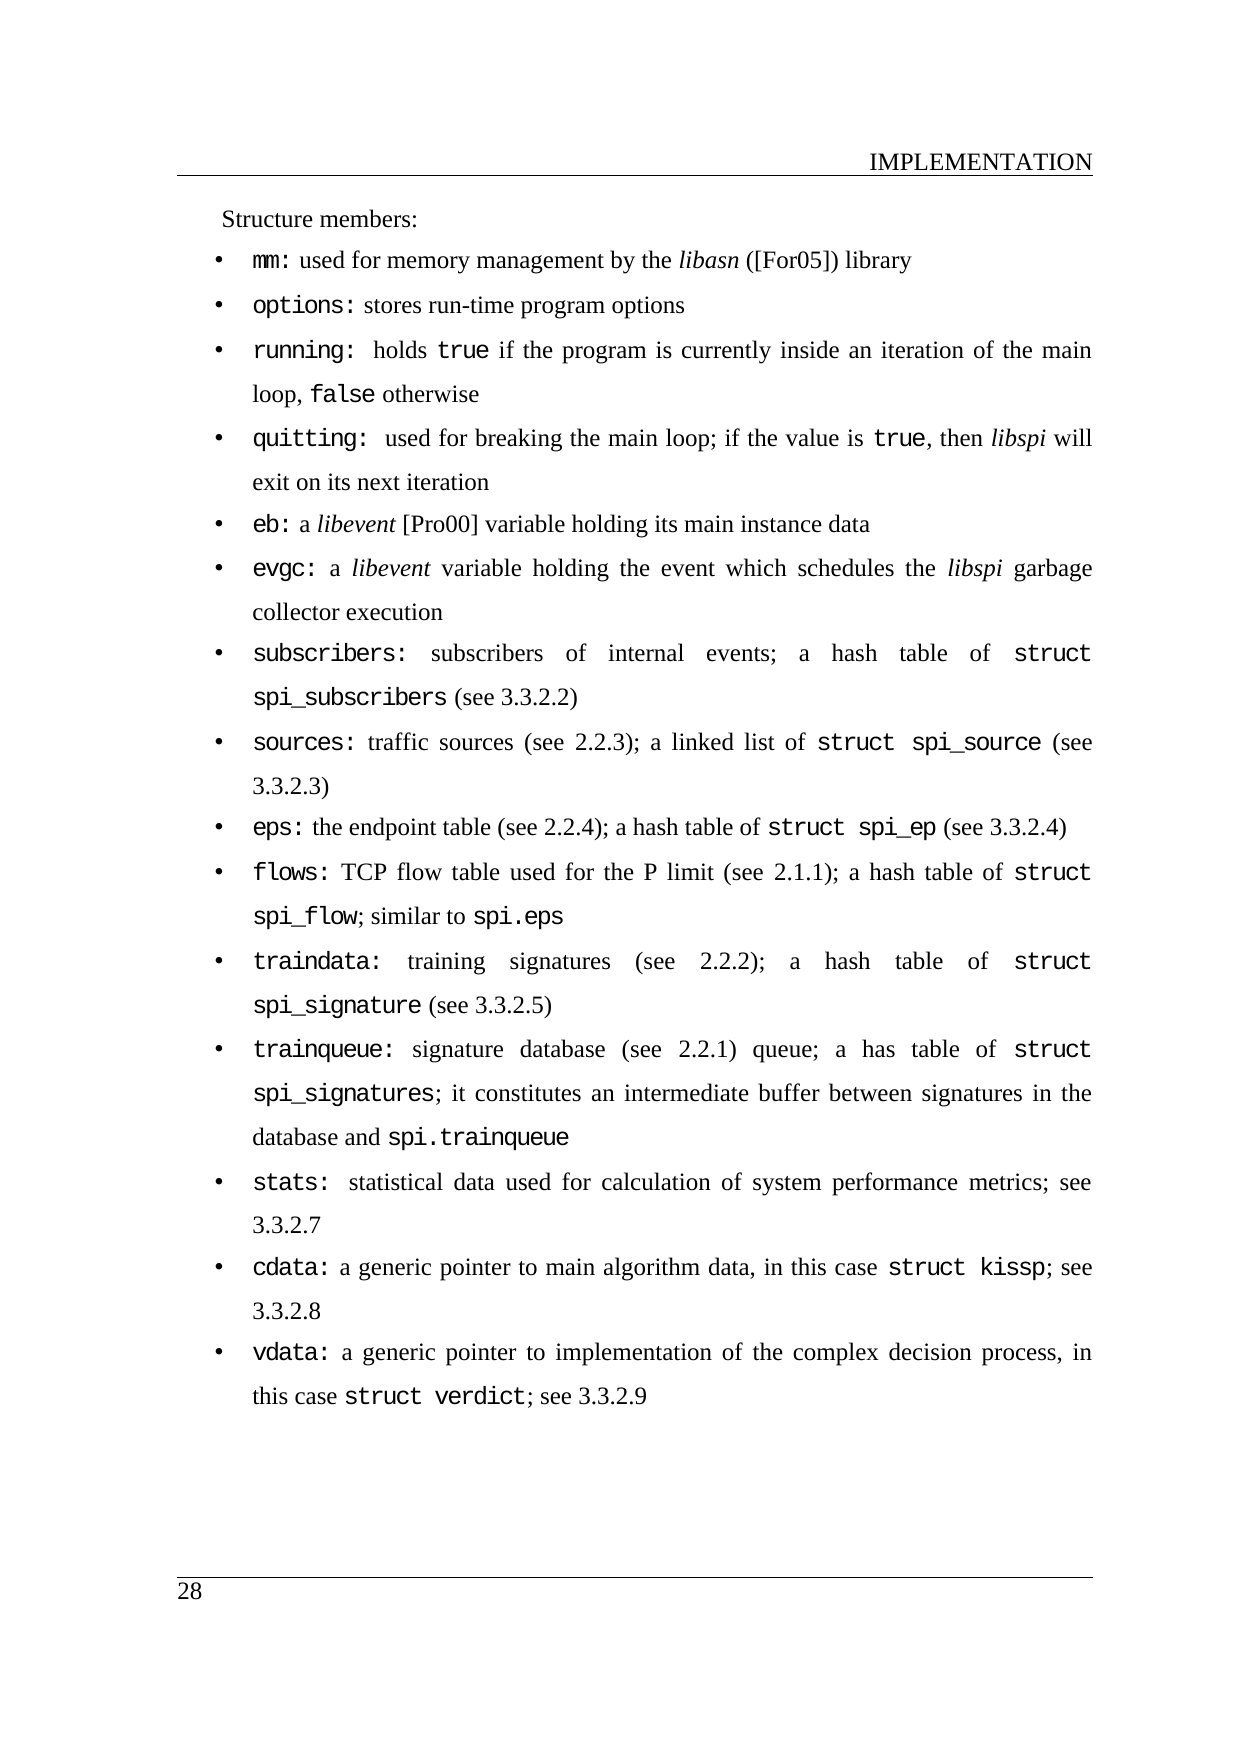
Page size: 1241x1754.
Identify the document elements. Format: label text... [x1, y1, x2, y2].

list options: stores run-time program options [214, 291, 1093, 321]
list sources: traffic sources (see 2.2.3); a linked list of struct spi_source (see 3.3.2.3) [214, 728, 1093, 799]
list traindata: training signatures (see 2.2.2); a hash table of struct spi_signature (see 3.3.2.5) [214, 947, 1093, 1021]
list cdata: a generic pointer to main algorithm data, in this case struct kissp; see 3.3.2.8 [214, 1253, 1093, 1324]
list flows: TCP flow table used for the P limit (see 2.1.1); a hash table of struct spi_flow; similar to spi.eps [214, 858, 1093, 932]
list eps: the endpoint table (see 2.2.4); a hash table of struct spi_ep (see 3.3.2.4) [214, 813, 1093, 843]
list subscribers: subscribers of internal events; a hash table of struct spi_subscribers (see 3.3.2.2) [214, 639, 1093, 713]
list trainqueue: signature database (see 2.2.1) queue; a has table of struct spi_signatures; it constitutes an intermediate buffer between signatures in the database and spi.trainqueue [214, 1035, 1093, 1153]
list quitting: used for breaking the main loop; if the value is true, then libspi will exit on its next iteration [214, 424, 1093, 496]
text Structure members: [177, 205, 1093, 233]
list running: holds true if the program is currently inside an iteration of the main loop, false otherwise [214, 336, 1093, 409]
list vdata: a generic pointer to implementation of the complex decision process, in this case struct verdict; see 3.3.2.9 [214, 1338, 1093, 1412]
list mm: used for memory management by the libasn ([For05]) library [214, 246, 1093, 276]
list eb: a libevent [Pro00] variable holding its main instance data [214, 510, 1093, 539]
list stats: statistical data used for calculation of system performance metrics; see 3.3.2.7 [214, 1168, 1093, 1239]
list evgc: a libevent variable holding the event which schedules the libspi garbage collector execution [214, 554, 1093, 626]
